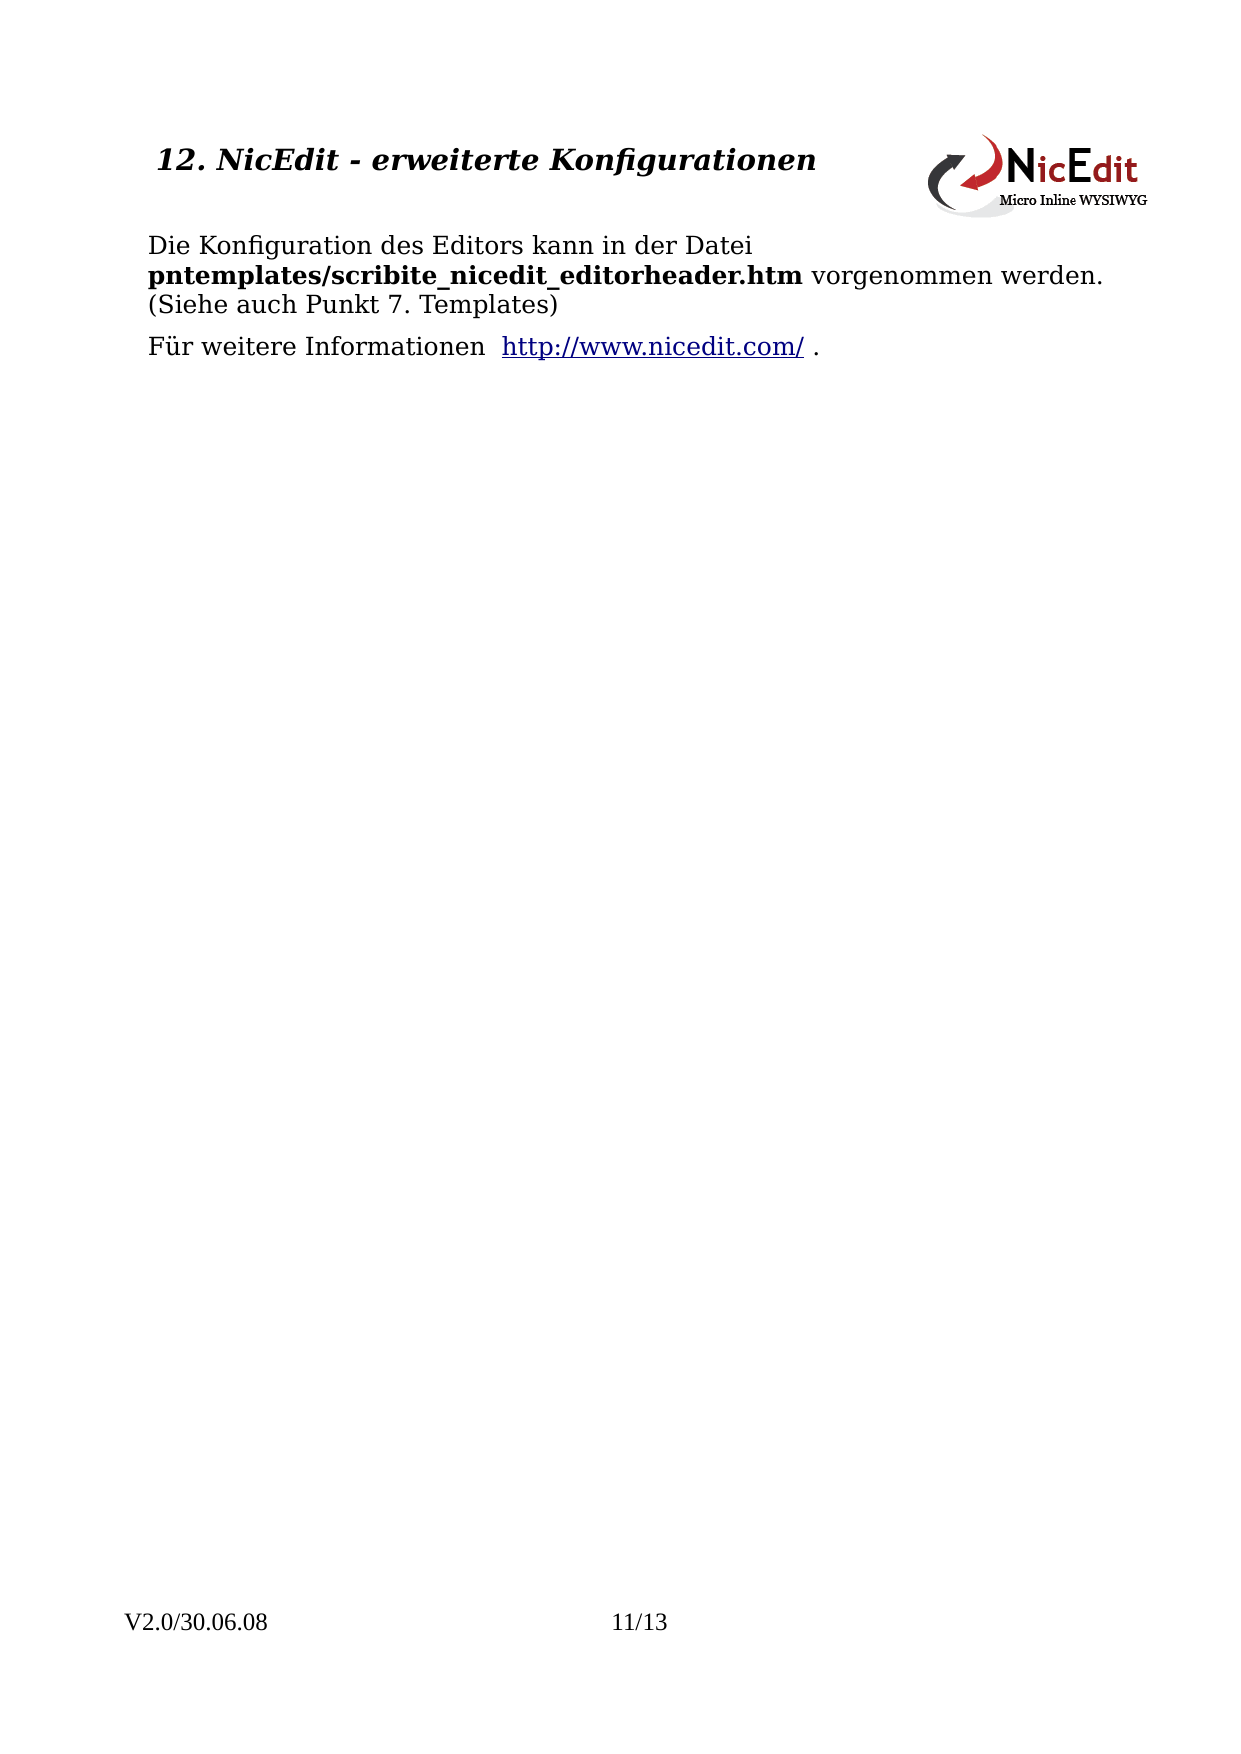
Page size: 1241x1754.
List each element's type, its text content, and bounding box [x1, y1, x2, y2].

subtitle NicEdit - erweiterte Konfigurationen [156, 143, 919, 177]
picture [919, 129, 1153, 224]
text Für weitere Informationen http://www.nicedit.com/ . [148, 332, 1160, 361]
text Die Konfiguration des Editors kann in der Datei pntemplates/scribite_nicedit_editorheader.htm vorgenommen werden. (Siehe auch Punkt 7. Templates) [148, 232, 1160, 319]
